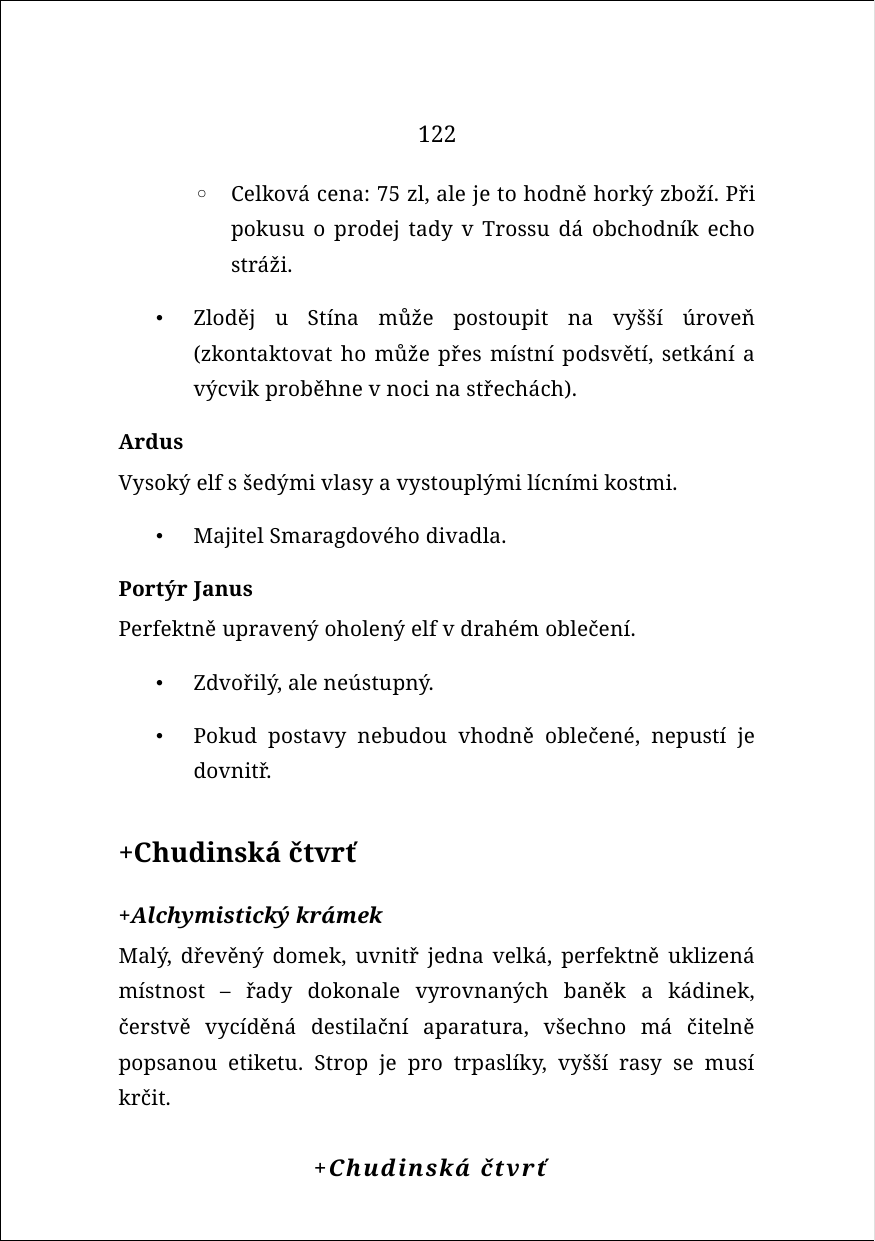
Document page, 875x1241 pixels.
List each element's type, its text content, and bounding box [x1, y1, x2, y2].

text Malý, dřevěný domek, uvnitř jedna velká, perfektně uklizená místnost – řady dokonale vyrovnaných baněk a kádinek, čerstvě vycíděná destilační aparatura, všechno má čitelně popsanou etiketu. Strop je pro trpaslíky, vyšší rasy se musí krčit. [118, 941, 756, 1112]
list Pokud postavy nebudou vhodně oblečené, nepustí je dovnitř. [156, 721, 756, 785]
list Zloděj u Stína může postoupit na vyšší úroveň (zkontaktovat ho může přes místní podsvětí, setkání a výcvik proběhne v noci na střechách). [156, 303, 756, 403]
text Vysoký elf s šedými vlasy a vystouplými lícními kostmi. [118, 468, 756, 496]
subtitle Portýr Janus [118, 574, 756, 603]
list Zdvořilý, ale neústupný. [156, 668, 756, 696]
subtitle +Alchymistický krámek [118, 899, 756, 929]
text Perfektně upravený oholený elf v drahém oblečení. [118, 614, 756, 643]
subtitle Ardus [118, 427, 756, 456]
list Celková cena: 75 zl, ale je to hodně horký zboží. Při pokusu o prodej tady v Trossu dá obchodník echo stráži. [193, 179, 756, 278]
subtitle +Chudinská čtvrť [118, 833, 756, 870]
list Majitel Smaragdového divadla. [156, 521, 756, 549]
